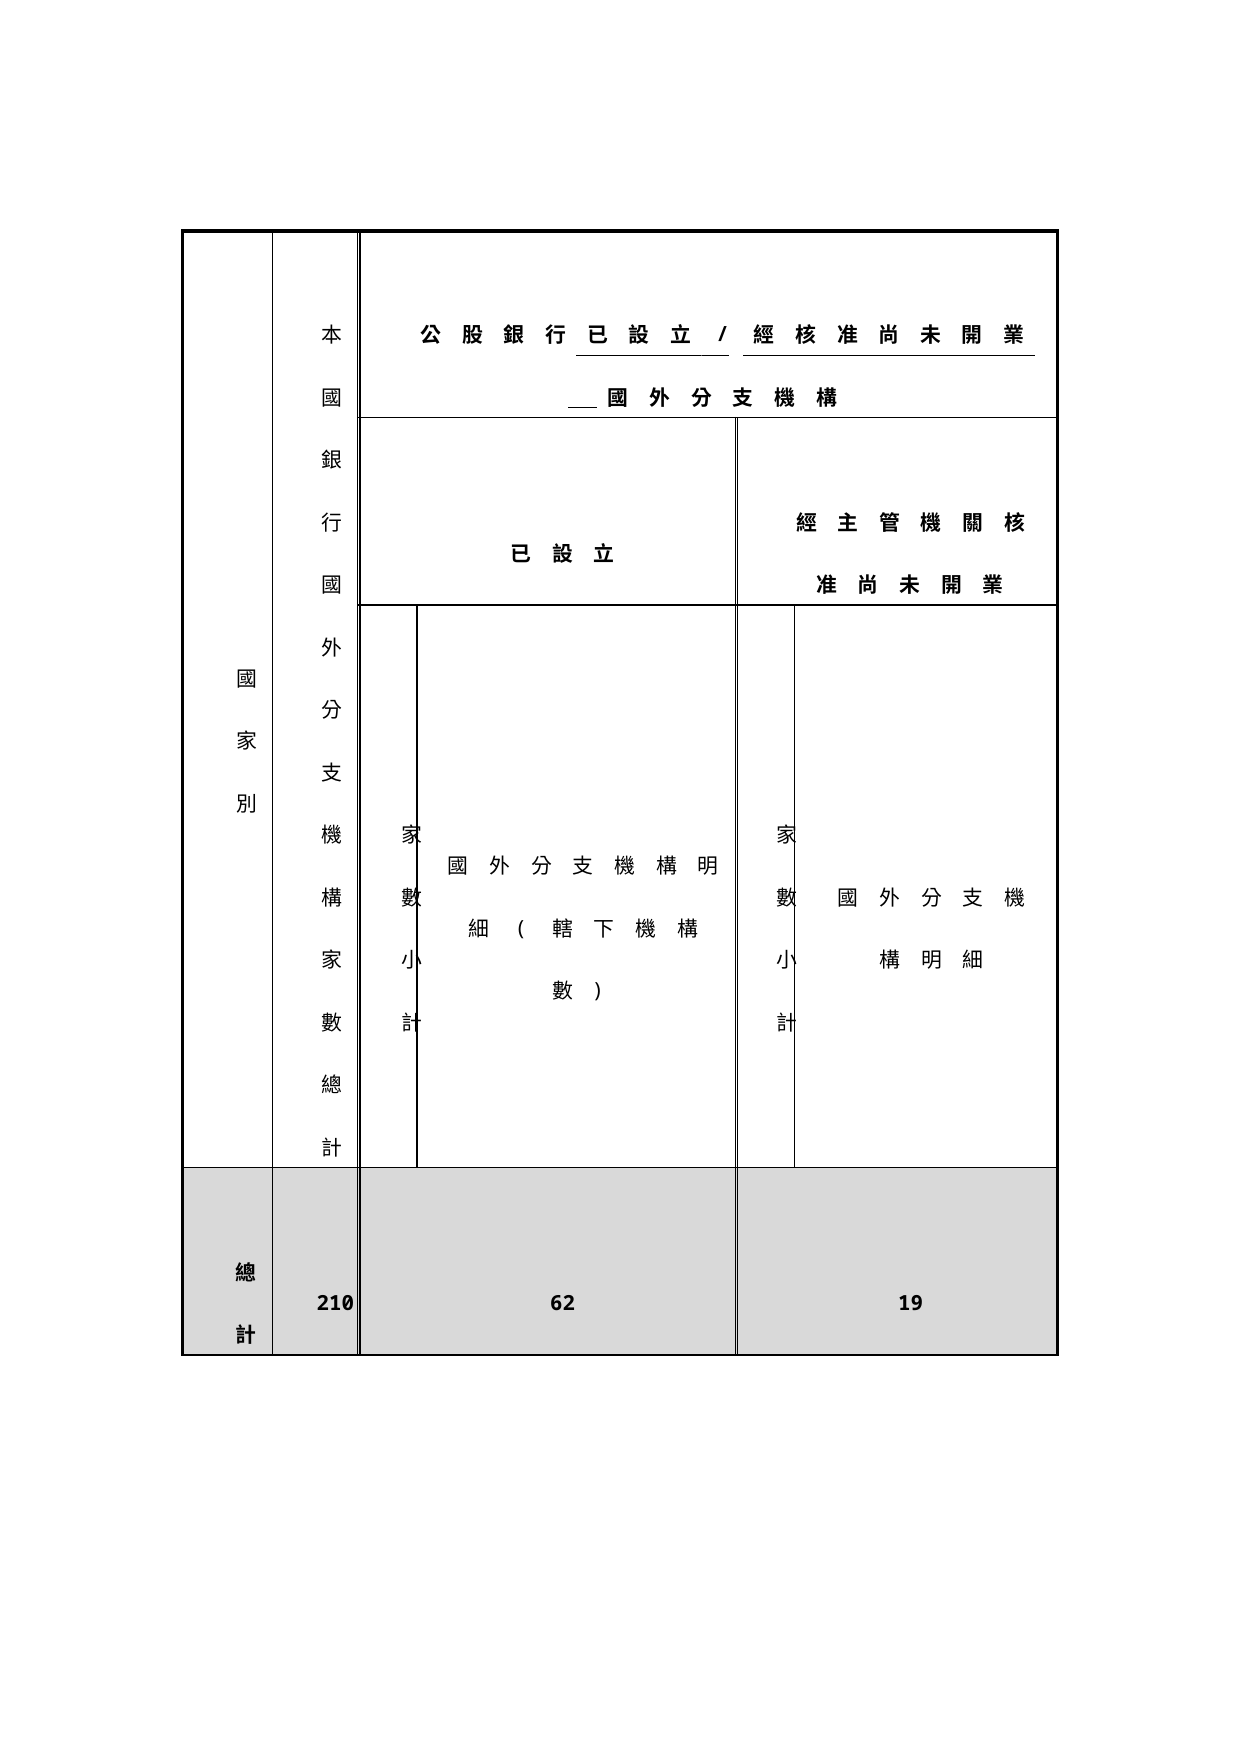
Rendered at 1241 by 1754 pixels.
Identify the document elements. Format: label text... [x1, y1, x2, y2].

table_cell 19 [738, 1168, 1056, 1354]
table_cell 總計 [184, 1168, 272, 1354]
table_header 本國銀行國外分支機構家數總計 [273, 233, 357, 1167]
table_cell 家數小計 [361, 606, 416, 1167]
table_cell 國外分支機構明細 [795, 606, 1056, 1167]
table_cell 家數小計 [738, 606, 794, 1167]
table_header 國家別 [184, 233, 272, 1167]
table_cell 已設立 [361, 418, 735, 604]
table_cell 經主管機關核准尚未開業 [738, 418, 1056, 604]
table_cell 210 [273, 1168, 357, 1354]
table_cell 國外分支機構明細(轄下機構數) [418, 606, 735, 1167]
table_cell 62 [361, 1168, 735, 1354]
table_header 公股銀行已設立/經核准尚未開業國外分支機構 [361, 233, 1056, 417]
